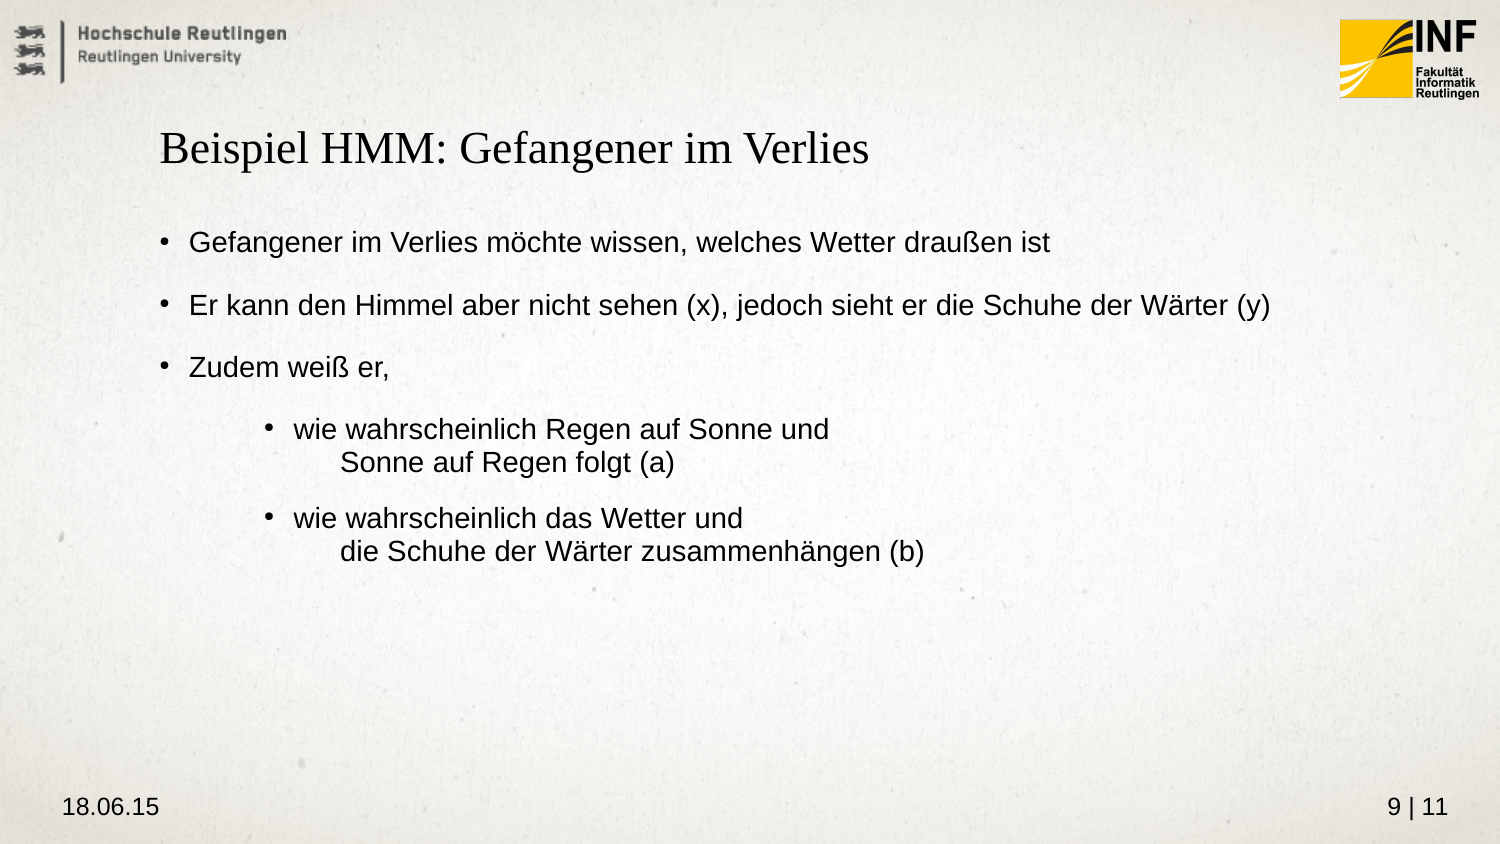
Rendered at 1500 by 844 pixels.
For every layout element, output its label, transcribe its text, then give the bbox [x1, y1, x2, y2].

picture [0, 0, 1500, 844]
list Gefangener im Verlies möchte wissen, welches Wetter draußen ist Er kann den Himmel aber nicht sehen (x), jedoch sieht er die Schuhe der Wärter (y) Zudem weiß er, wie wahrscheinlich Regen auf Sonne und Sonne auf Regen folgt (a) wie wahrscheinlich das Wetter und die Schuhe der Wärter zusammenhängen (b) [159, 224, 1341, 732]
title Beispiel HMM: Gefangener im Verlies [159, 106, 1341, 188]
